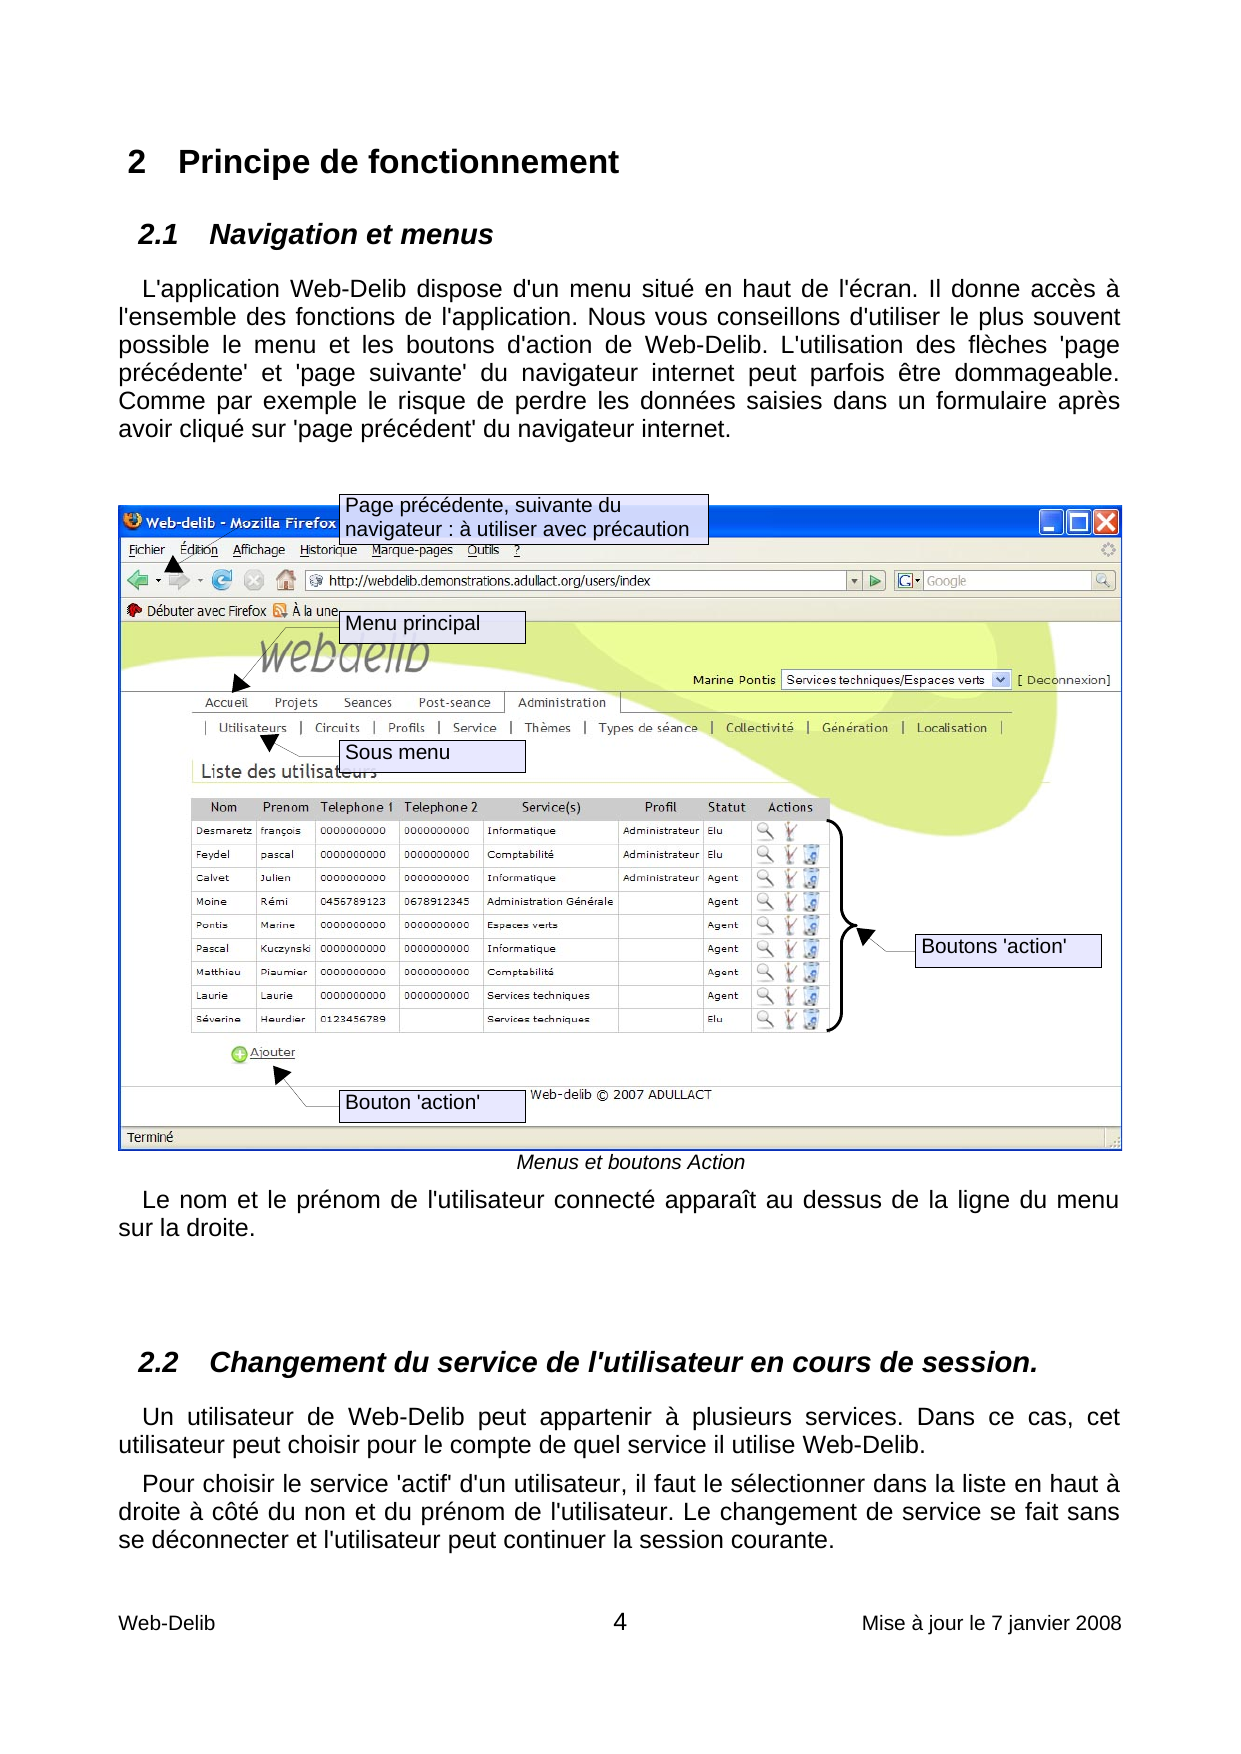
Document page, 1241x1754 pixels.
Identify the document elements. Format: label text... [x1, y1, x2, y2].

text [118, 494, 339, 505]
picture [118, 505, 1123, 1151]
text L'application Web-Delib dispose d'un menu situé en haut de l'écran. Il donne accès à l'ensemble des fonctions de l'application. Nous vous conseillons d'utiliser le plus souvent possible le menu et les boutons d'action de Web-Delib. L'utilisation des flèches 'page précédente' et 'page suivante' du navigateur internet peut parfois être dommageable. Comme par exemple le risque de perdre les données saisies dans un formulaire après avoir cliqué sur 'page précédent' du navigateur internet. [118, 275, 1122, 442]
text Le nom et le prénom de l'utilisateur connecté apparaît au dessus de la ligne du menu sur la droite. [118, 1186, 1122, 1241]
text Menus et boutons Action [118, 1151, 1122, 1174]
subtitle Changement du service de l'utilisateur en cours de session. [118, 1346, 1122, 1378]
subtitle Principe de fonctionnement [118, 143, 1122, 181]
text Pour choisir le service 'actif' d'un utilisateur, il faut le sélectionner dans la liste en haut à droite à côté du non et du prénom de l'utilisateur. Le changement de service se fait sans se déconnecter et l'utilisateur peut continuer la session courante. [118, 1470, 1122, 1554]
subtitle Navigation et menus [118, 218, 1122, 251]
text [709, 494, 1122, 505]
text Un utilisateur de Web-Delib peut appartenir à plusieurs services. Dans ce cas, cet utilisateur peut choisir pour le compte de quel service il utilise Web-Delib. [118, 1403, 1122, 1458]
